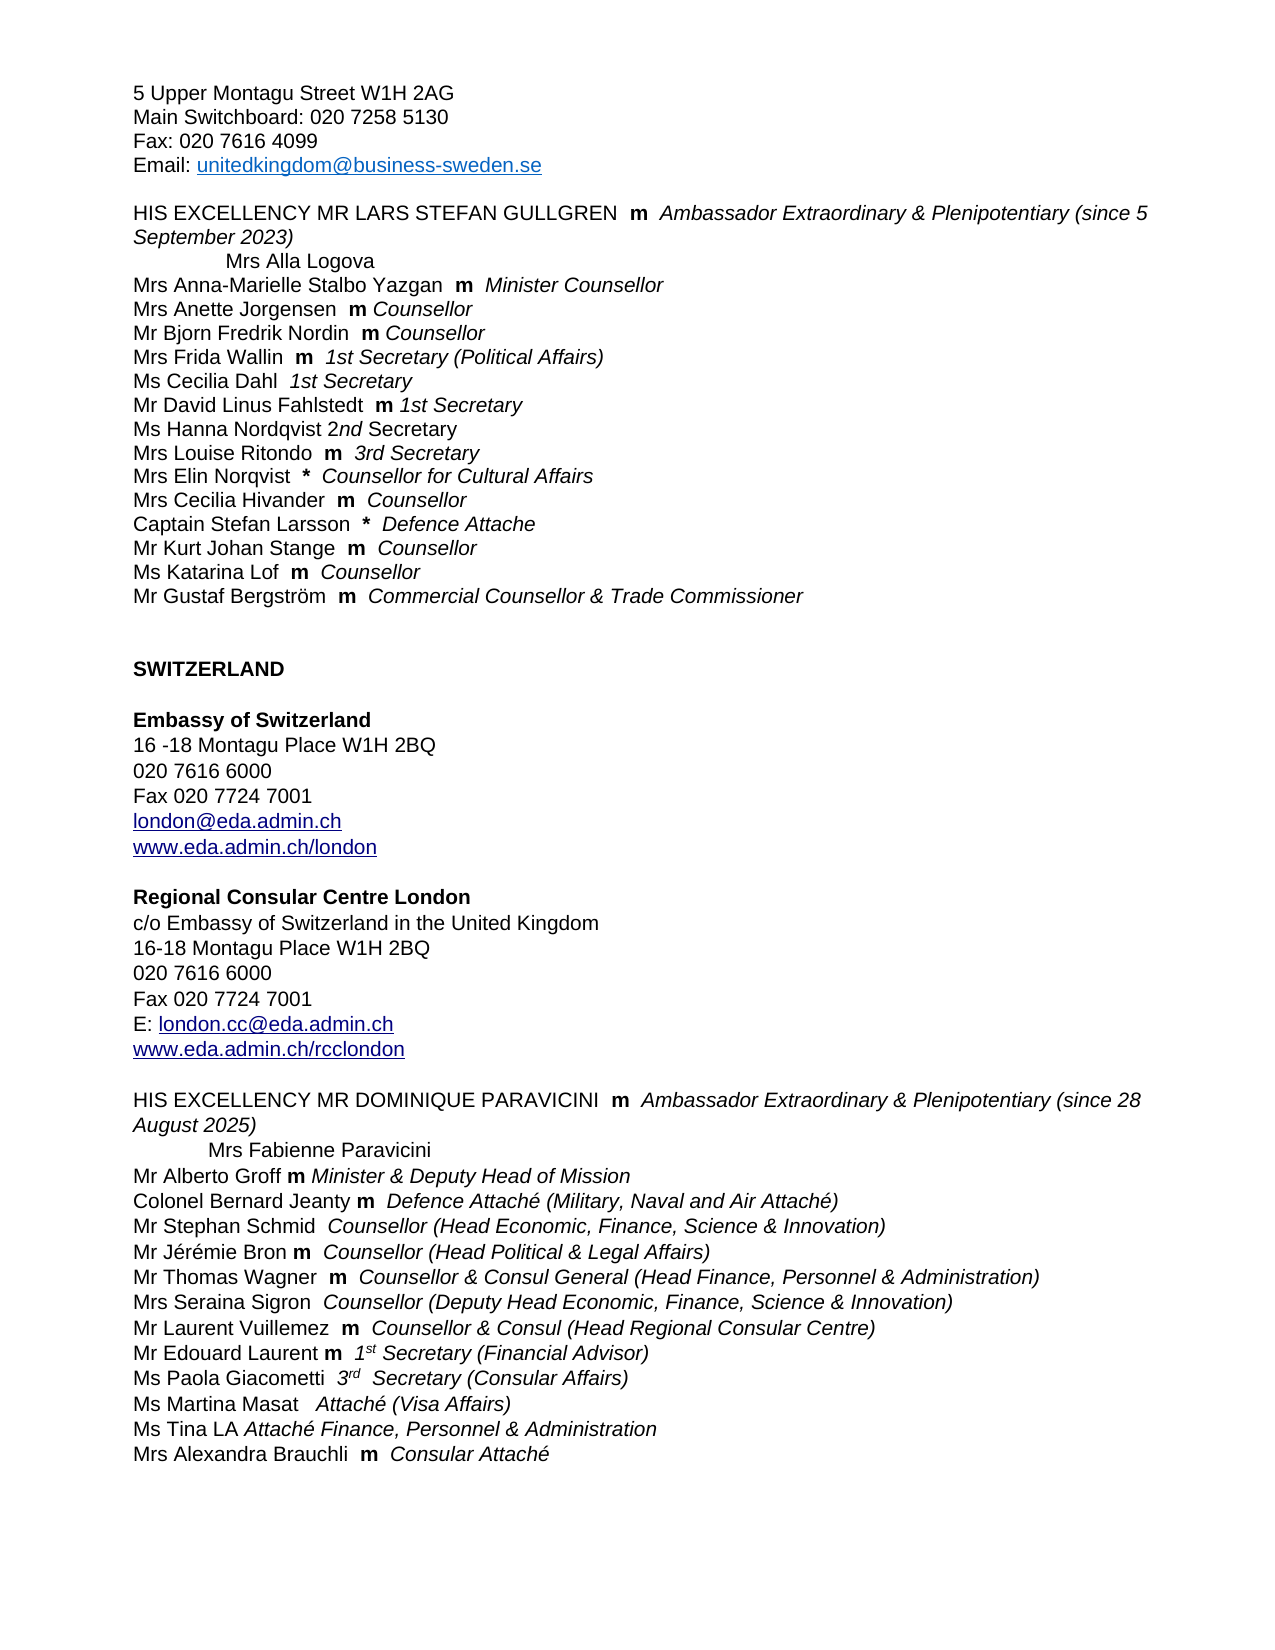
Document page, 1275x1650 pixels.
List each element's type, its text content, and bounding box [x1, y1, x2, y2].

text SWITZERLAND [133, 657, 1181, 681]
text 16-18 Montagu Place W1H 2BQ [133, 936, 1181, 960]
text Mrs Frida Wallin m 1st Secretary (Political Affairs) [133, 344, 1181, 368]
text Fax 020 7724 7001 [133, 784, 1181, 808]
text 5 Upper Montagu Street W1H 2AG [133, 81, 1181, 105]
text Mrs Anette Jorgensen m Counsellor [133, 297, 1181, 321]
text www.eda.admin.ch/rcclondon [133, 1037, 1181, 1061]
text Ms Hanna Nordqvist 2nd Secretary [133, 416, 1181, 440]
text Fax 020 7724 7001 [133, 986, 1181, 1010]
text Mrs Alexandra Brauchli m Consular Attaché [133, 1442, 1181, 1466]
text HIS EXCELLENCY MR LARS STEFAN GULLGREN m Ambassador Extraordinary & Plenipotentiary (since 5 September 2023) [133, 201, 1181, 249]
text E: london.cc@eda.admin.ch [133, 1012, 1181, 1036]
text Ms Katarina Lof m Counsellor [133, 560, 1181, 584]
text london@eda.admin.ch [133, 809, 1181, 833]
text Mr Bjorn Fredrik Nordin m Counsellor [133, 321, 1181, 344]
text Email: unitedkingdom@business-sweden.se [133, 153, 1181, 177]
text Mr Thomas Wagner m Counsellor & Consul General (Head Finance, Personnel & Administration) [133, 1265, 1181, 1289]
text 020 7616 6000 [133, 961, 1181, 985]
text Embassy of Switzerland [133, 708, 1181, 732]
text Captain Stefan Larsson * Defence Attache [133, 512, 1181, 536]
text Mrs Louise Ritondo m 3rd Secretary [133, 440, 1181, 464]
text Ms Cecilia Dahl 1st Secretary [133, 368, 1181, 392]
text Mr Laurent Vuillemez m Counsellor & Consul (Head Regional Consular Centre) [133, 1315, 1181, 1339]
text Mr Kurt Johan Stange m Counsellor [133, 536, 1181, 560]
text Mr Edouard Laurent m 1st Secretary (Financial Advisor) [133, 1341, 1181, 1365]
text 16 -18 Montagu Place W1H 2BQ [133, 733, 1181, 757]
text HIS EXCELLENCY MR DOMINIQUE PARAVICINI m Ambassador Extraordinary & Plenipotentiary (since 28 August 2025) [133, 1088, 1181, 1137]
text Mrs Anna-Marielle Stalbo Yazgan m Minister Counsellor [133, 273, 1181, 297]
text Mr Gustaf Bergström m Commercial Counsellor & Trade Commissioner [133, 584, 1181, 608]
text c/o Embassy of Switzerland in the United Kingdom [133, 910, 1181, 934]
text Mr David Linus Fahlstedt m 1st Secretary [133, 392, 1181, 416]
text www.eda.admin.ch/london [133, 834, 1181, 858]
text Ms Martina Masat Attaché (Visa Affairs) [133, 1391, 1181, 1415]
text Main Switchboard: 020 7258 5130 [133, 105, 1181, 129]
text 020 7616 6000 [133, 758, 1181, 782]
text Mr Stephan Schmid Counsellor (Head Economic, Finance, Science & Innovation) [133, 1214, 1181, 1238]
text Mrs Elin Norqvist * Counsellor for Cultural Affairs [133, 464, 1181, 488]
text Mrs Fabienne Paravicini [133, 1138, 1181, 1162]
text Mrs Seraina Sigron Counsellor (Deputy Head Economic, Finance, Science & Innovation) [133, 1290, 1181, 1314]
text Ms Paola Giacometti 3rd Secretary (Consular Affairs) [133, 1366, 1181, 1390]
text Regional Consular Centre London [133, 885, 1181, 909]
text Ms Tina LA Attaché Finance, Personnel & Administration [133, 1417, 1181, 1441]
text Mrs Alla Logova [133, 249, 1181, 273]
text Mr Alberto Groff m Minister & Deputy Head of Mission [133, 1163, 1181, 1187]
text Mrs Cecilia Hivander m Counsellor [133, 488, 1181, 512]
text Mr Jérémie Bron m Counsellor (Head Political & Legal Affairs) [133, 1239, 1181, 1263]
text Colonel Bernard Jeanty m Defence Attaché (Military, Naval and Air Attaché) [133, 1189, 1181, 1213]
text Fax: 020 7616 4099 [133, 129, 1181, 153]
